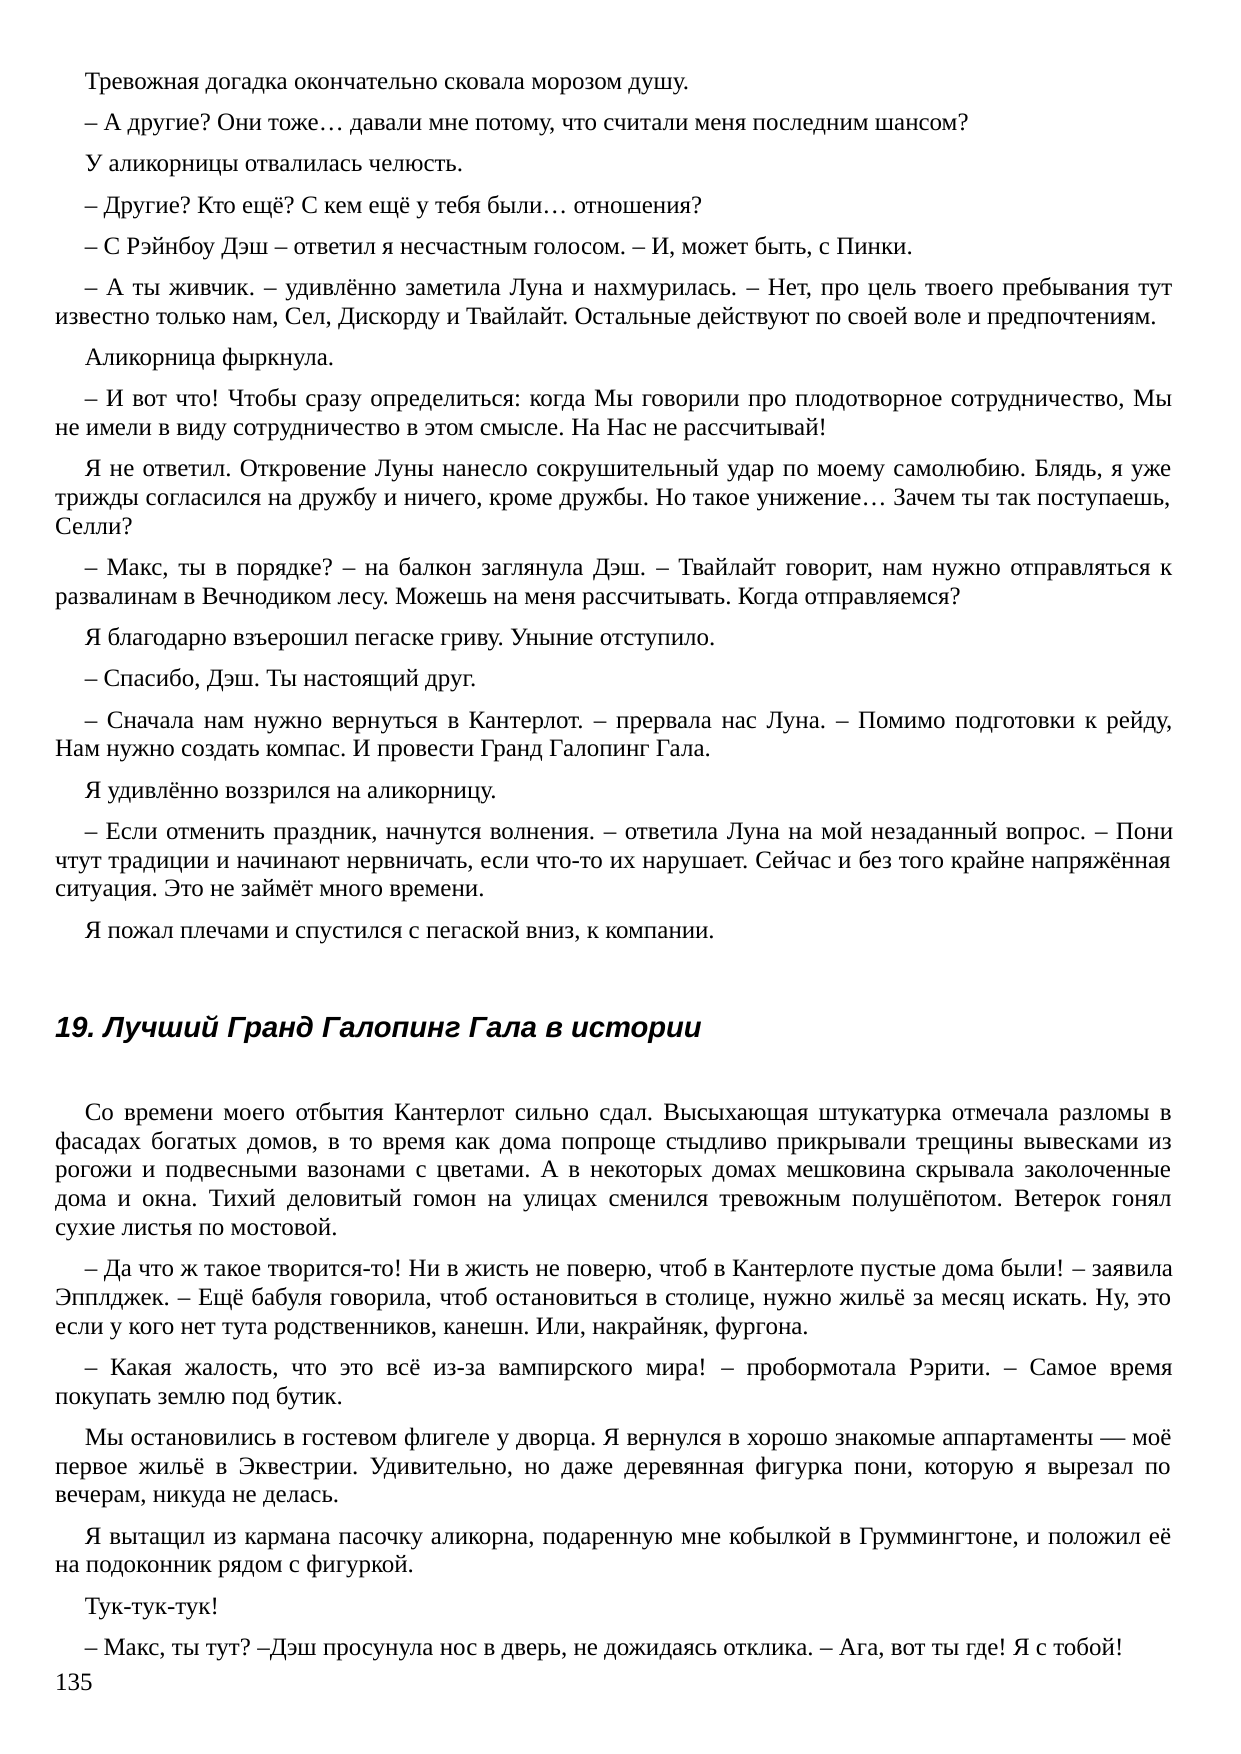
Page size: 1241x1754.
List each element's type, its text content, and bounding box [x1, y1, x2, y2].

text Тревожная догадка окончательно сковала морозом душу. [55, 66, 1173, 95]
text – Сначала нам нужно вернуться в Кантерлот. – прервала нас Луна. – Помимо подготовки к рейду, Нам нужно создать компас. И провести Гранд Галопинг Гала. [55, 705, 1173, 762]
text Я благодарно взъерошил пегаске гриву. Уныние отступило. [55, 622, 1173, 651]
text – Другие? Кто ещё? С кем ещё у тебя были… отношения? [55, 190, 1173, 218]
text – Макс, ты тут? –Дэш просунула нос в дверь, не дожидаясь отклика. – Ага, вот ты где! Я с тобой! [55, 1632, 1173, 1661]
text – Какая жалость, что это всё из-за вампирского мира! – пробормотала Рэрити. – Самое время покупать землю под бутик. [55, 1352, 1173, 1409]
text Тук-тук-тук! [55, 1591, 1173, 1619]
text – Спасибо, Дэш. Ты настоящий друг. [55, 663, 1173, 692]
text – С Рэйнбоу Дэш – ответил я несчастным голосом. – И, может быть, с Пинки. [55, 231, 1173, 260]
text Аликорница фыркнула. [55, 342, 1173, 371]
text – Если отменить праздник, начнутся волнения. – ответила Луна на мой незаданный вопрос. – Пони чтут традиции и начинают нервничать, если что-то их нарушает. Сейчас и без того крайне напряжённая ситуация. Это не займёт много времени. [55, 816, 1173, 902]
text – И вот что! Чтобы сразу определиться: когда Мы говорили про плодотворное сотрудничество, Мы не имели в виду сотрудничество в этом смысле. На Нас не рассчитывай! [55, 383, 1173, 441]
text – Да что ж такое творится-то! Ни в жисть не поверю, чтоб в Кантерлоте пустые дома были! – заявила Эпплджек. – Ещё бабуля говорила, чтоб остановиться в столице, нужно жильё за месяц искать. Ну, это если у кого нет тута родственников, канешн. Или, накрайняк, фургона. [55, 1253, 1173, 1339]
text Мы остановились в гостевом флигеле у дворца. Я вернулся в хорошо знакомые аппартаменты — моё первое жильё в Эквестрии. Удивительно, но даже деревянная фигурка пони, которую я вырезал по вечерам, никуда не делась. [55, 1422, 1173, 1508]
subtitle 19. Лучший Гранд Галопинг Гала в истории [55, 1010, 1173, 1043]
text Я вытащил из кармана пасочку аликорна, подаренную мне кобылкой в Груммингтоне, и положил её на подоконник рядом с фигуркой. [55, 1521, 1173, 1578]
text Я не ответил. Откровение Луны нанесло сокрушительный удар по моему самолюбию. Блядь, я уже трижды согласился на дружбу и ничего, кроме дружбы. Но такое унижение… Зачем ты так поступаешь, Селли? [55, 453, 1173, 540]
text – А ты живчик. – удивлённо заметила Луна и нахмурилась. – Нет, про цель твоего пребывания тут известно только нам, Сел, Дискорду и Твайлайт. Остальные действуют по своей воле и предпочтениям. [55, 272, 1173, 330]
text У аликорницы отвалилась челюсть. [55, 148, 1173, 177]
text – А другие? Они тоже… давали мне потому, что считали меня последним шансом? [55, 107, 1173, 136]
text Я пожал плечами и спустился с пегаской вниз, к компании. [55, 915, 1173, 943]
text Я удивлённо воззрился на аликорницу. [55, 775, 1173, 803]
text – Макс, ты в порядке? – на балкон заглянула Дэш. – Твайлайт говорит, нам нужно отправляться к развалинам в Вечнодиком лесу. Можешь на меня рассчитывать. Когда отправляемся? [55, 552, 1173, 610]
text Со времени моего отбытия Кантерлот сильно сдал. Высыхающая штукатурка отмечала разломы в фасадах богатых домов, в то время как дома попроще стыдливо прикрывали трещины вывесками из рогожи и подвесными вазонами с цветами. А в некоторых домах мешковина скрывала заколоченные дома и окна. Тихий деловитый гомон на улицах сменился тревожным полушёпотом. Ветерок гонял сухие листья по мостовой. [55, 1097, 1173, 1241]
